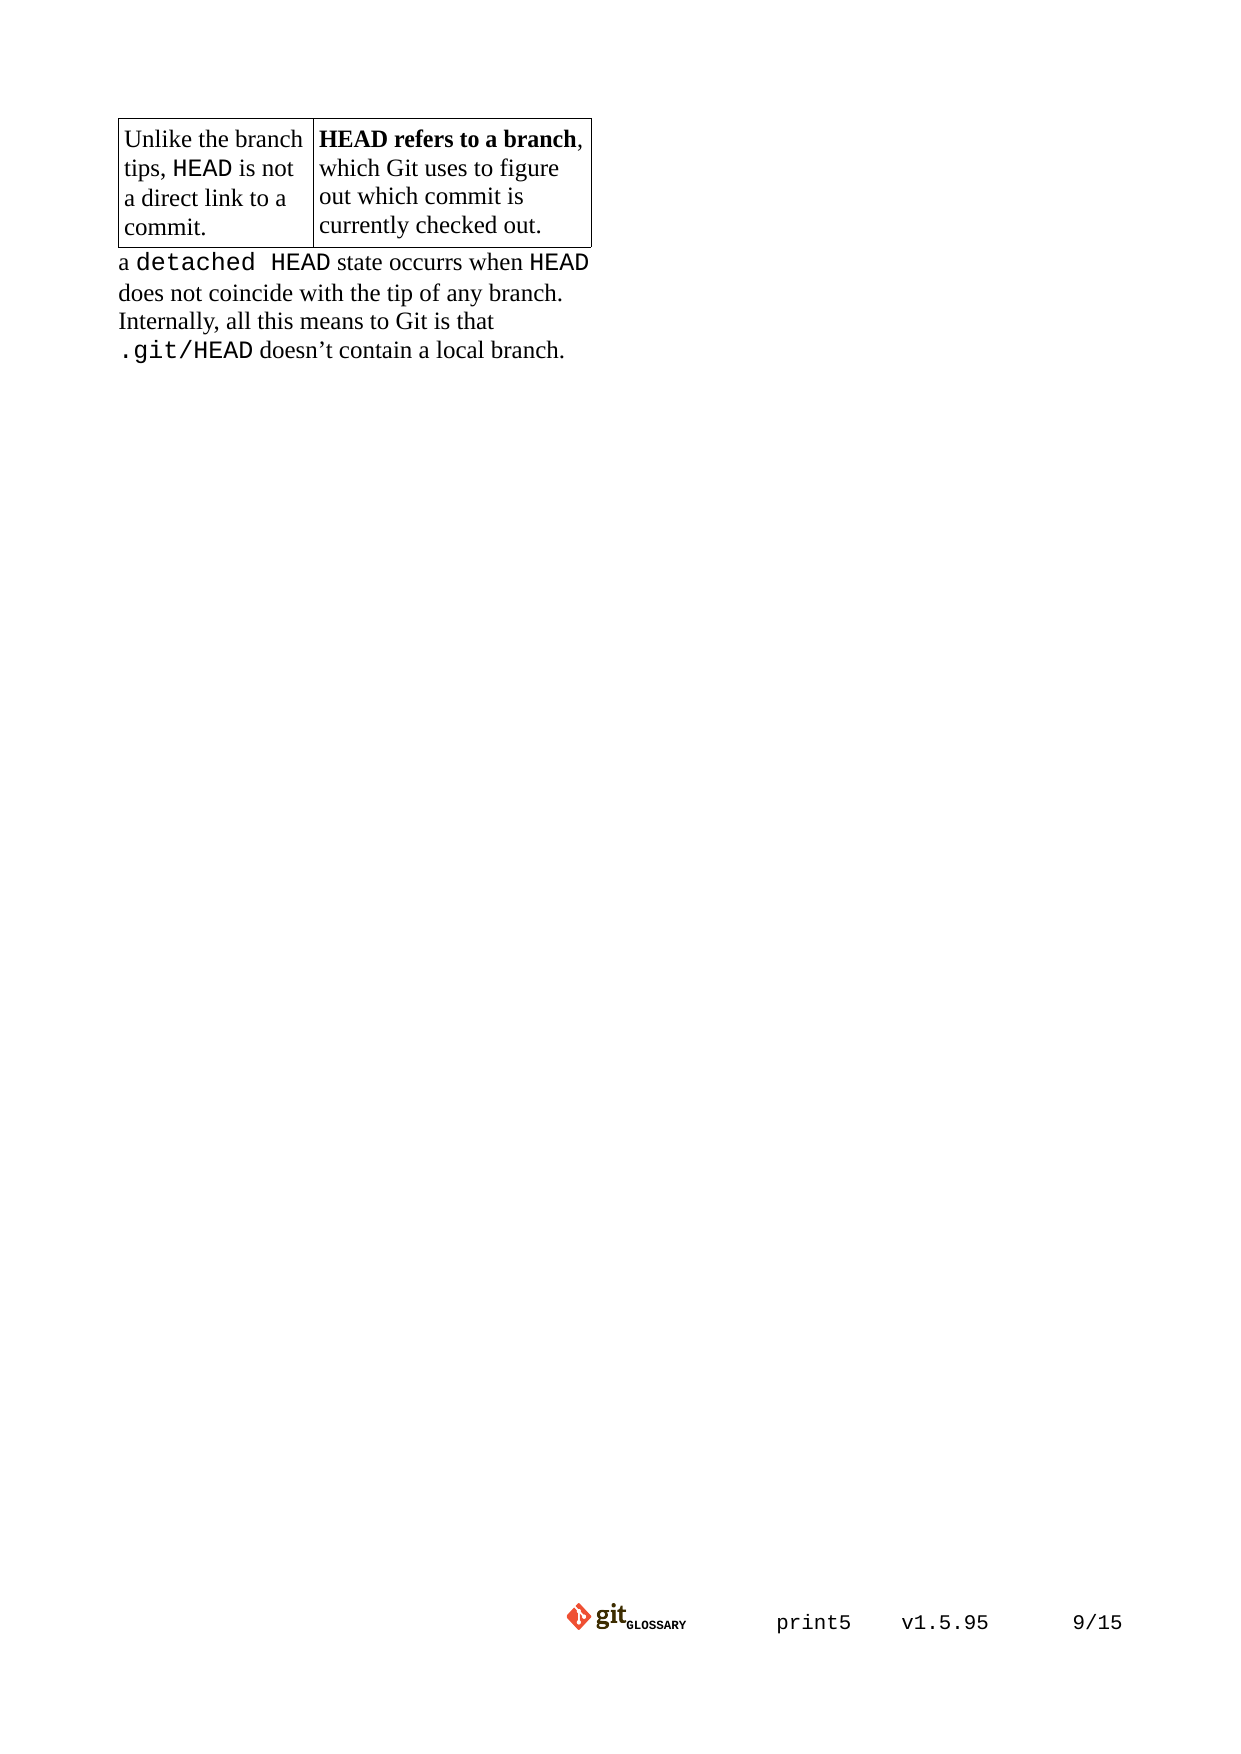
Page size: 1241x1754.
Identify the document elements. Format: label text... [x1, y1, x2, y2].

picture [566, 1603, 627, 1630]
text a detached HEAD state occurrs when HEAD does not coincide with the tip of any branch. Internally, all this means to Git is that .git/HEAD doesn’t contain a local branch. [118, 248, 591, 366]
table_header Unlike the branch tips, HEAD is not a direct link to a commit. [119, 119, 313, 247]
table_header HEAD refers to a branch, which Git uses to figure out which commit is currently checked out. [314, 119, 591, 247]
